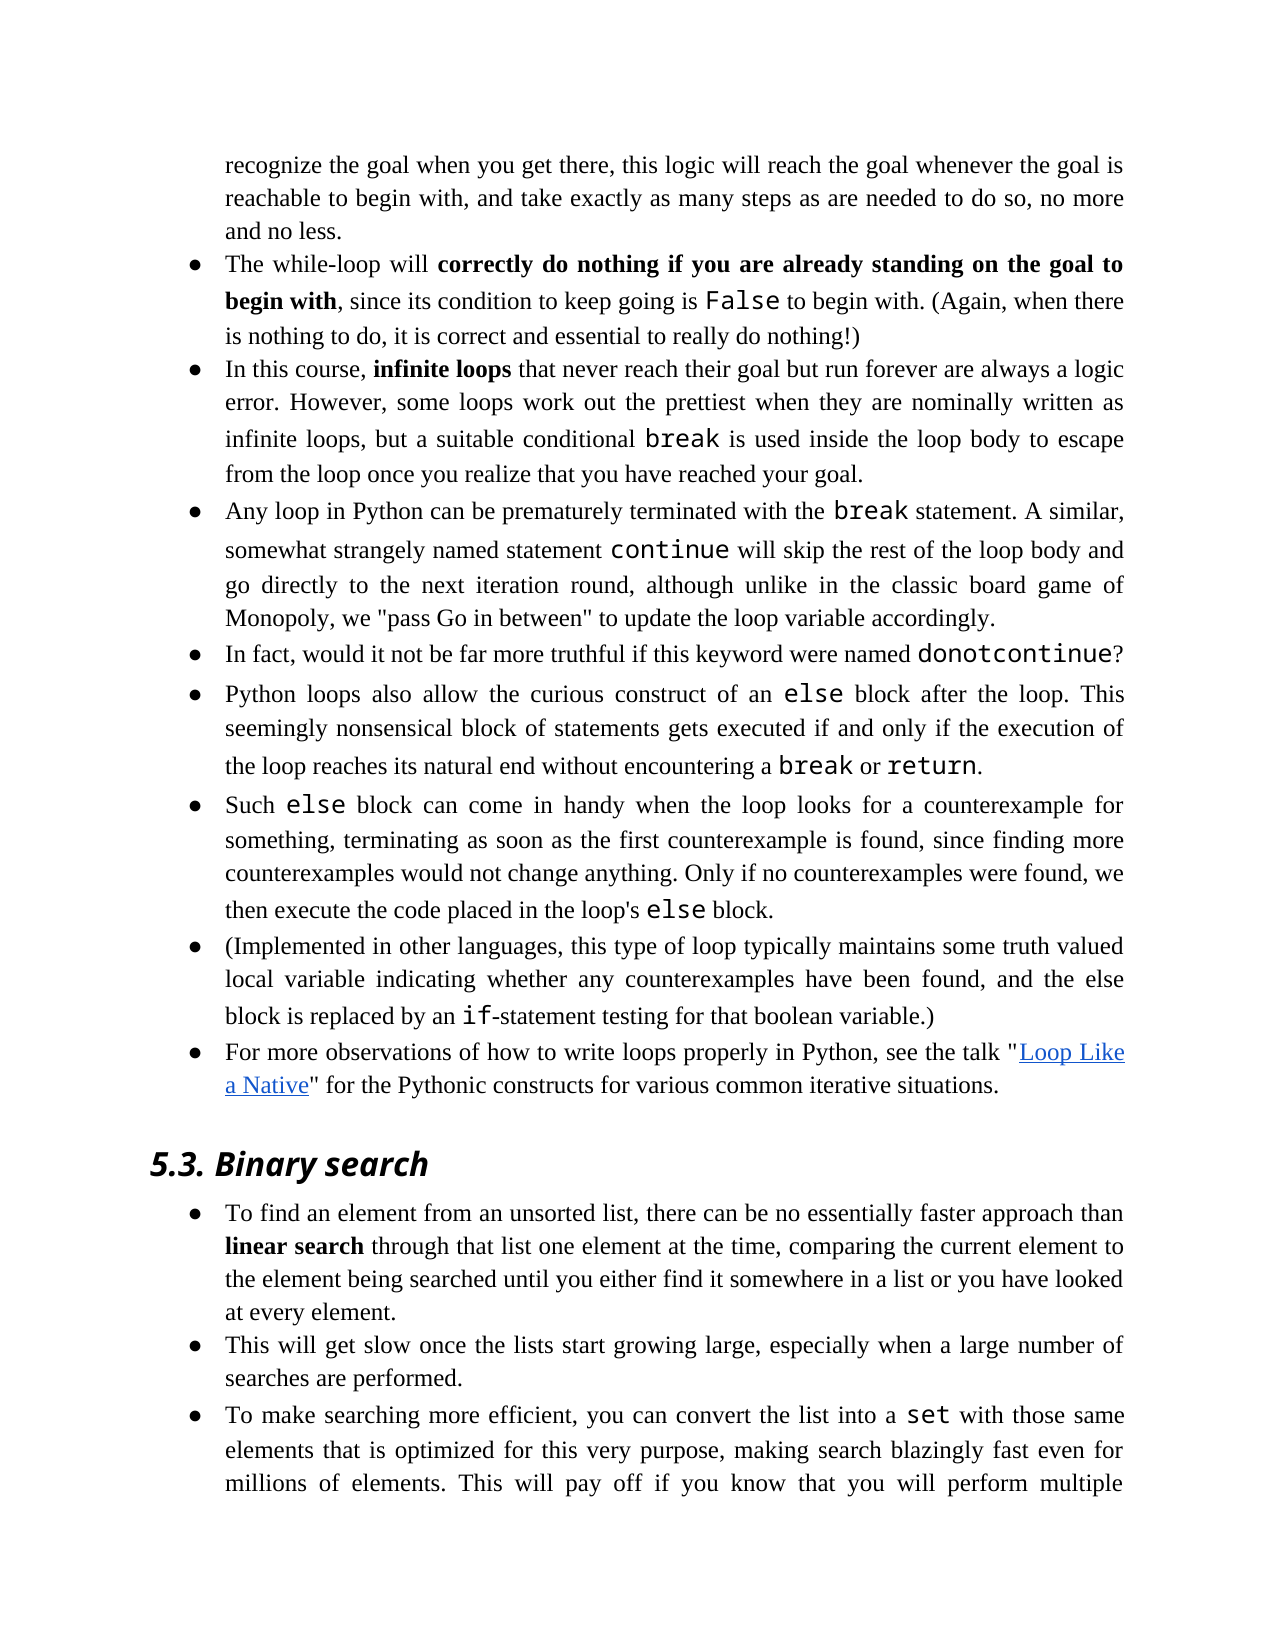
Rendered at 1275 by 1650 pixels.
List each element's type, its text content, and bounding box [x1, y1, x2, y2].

list In this course, infinite loops that never reach their goal but run forever are always a logic error. However, some loops work out the prettiest when they are nominally written as infinite loops, but a suitable conditional break is used inside the loop body to escape from the loop once you realize that you have reached your goal. [187, 354, 1125, 488]
list To find an element from an unsorted list, there can be no essentially faster approach than linear search through that list one element at the time, comparing the current element to the element being searched until you either find it somewhere in a list or you have looked at every element. [187, 1198, 1125, 1326]
list Such else block can come in handy when the loop looks for a counterexample for something, terminating as soon as the first counterexample is found, since finding more counterexamples would not change anything. Only if no counterexamples were found, we then execute the code placed in the loop's else block. [187, 787, 1125, 926]
list The while-loop will correctly do nothing if you are already standing on the goal to begin with, since its condition to keep going is False to begin with. (Again, when there is nothing to do, it is correct and essential to really do nothing!) [187, 249, 1125, 350]
list This will get slow once the lists start growing large, especially when a large number of searches are performed. [187, 1331, 1125, 1392]
list Any loop in Python can be prematurely terminated with the break statement. A similar, somewhat strangely named statement continue will skip the rest of the loop body and go directly to the next iteration round, although unlike in the classic board game of Monopoly, we "pass Go in between" to update the loop variable accordingly. [187, 492, 1125, 632]
list (Implemented in other languages, this type of loop typically maintains some truth valued local variable indicating whether any counterexamples have been found, and the else block is replaced by an if-statement testing for that boolean variable.) [187, 931, 1125, 1032]
list For more observations of how to write loops properly in Python, see the talk "Loop Like a Native" for the Pythonic constructs for various common iterative situations. [187, 1037, 1125, 1099]
list To make searching more efficient, you can convert the list into a set with those same elements that is optimized for this very purpose, making search blazingly fast even for millions of elements. This will pay off if you know that you will perform multiple [187, 1397, 1125, 1497]
list In fact, would it not be far more truthful if this keyword were named donotcontinue? [187, 636, 1125, 670]
list Python loops also allow the curious construct of an else block after the loop. This seemingly nonsensical block of statements gets executed if and only if the execution of the loop reaches its natural end without encountering a break or return. [187, 675, 1125, 781]
subtitle 5.3. Binary search [150, 1141, 1125, 1186]
list recognize the goal when you get there, this logic will reach the goal whenever the goal is reachable to begin with, and take exactly as many steps as are needed to do so, no more and no less. [187, 150, 1125, 245]
